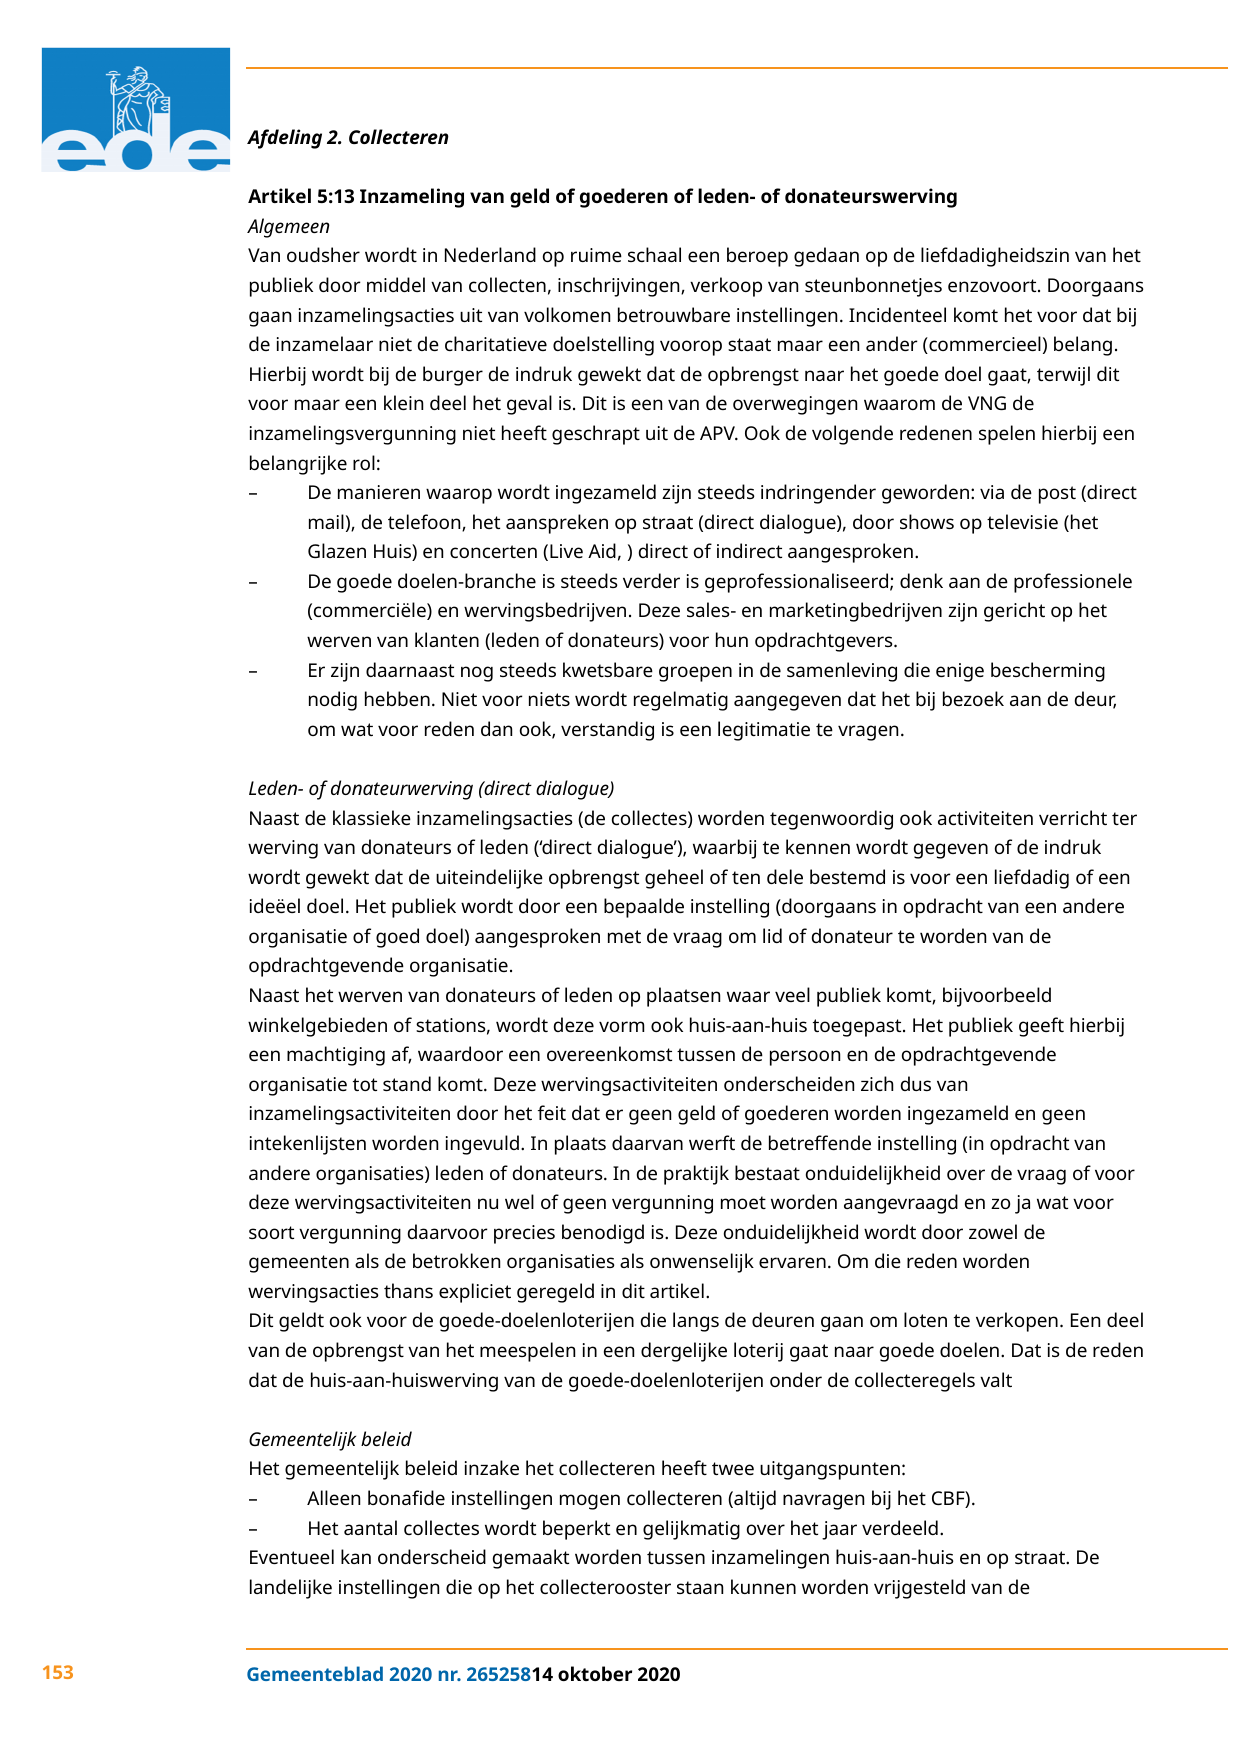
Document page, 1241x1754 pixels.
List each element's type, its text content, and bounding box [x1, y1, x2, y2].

text Leden- of donateurwerving (direct dialogue) [248, 775, 1152, 801]
list Alleen bonafide instellingen mogen collecteren (altijd navragen bij het CBF). [248, 1485, 1152, 1511]
text Eventueel kan onderscheid gemaakt worden tussen inzamelingen huis-aan-huis en op straat. De landelijke instellingen die op het collecterooster staan kunnen worden vrijgesteld van de [248, 1544, 1152, 1600]
text Dit geldt ook voor de goede-doelenloterijen die langs de deuren gaan om loten te verkopen. Een deel van de opbrengst van het meespelen in een dergelijke loterij gaat naar goede doelen. Dat is de reden dat de huis-aan-huiswerving van de goede-doelenloterijen onder de collecteregels valt [248, 1308, 1152, 1393]
list De goede doelen-branche is steeds verder is geprofessionaliseerd; denk aan de professionele (commerciële) en wervingsbedrijven. Deze sales- en marketingbedrijven zijn gericht op het werven van klanten (leden of donateurs) voor hun opdrachtgevers. [248, 568, 1152, 653]
list Er zijn daarnaast nog steeds kwetsbare groepen in de samenleving die enige bescherming nodig hebben. Niet voor niets wordt regelmatig aangegeven dat het bij bezoek aan de deur, om wat voor reden dan ook, verstandig is een legitimatie te vragen. [248, 657, 1152, 742]
list De manieren waarop wordt ingezameld zijn steeds indringender geworden: via de post (direct mail), de telefoon, het aanspreken op straat (direct dialogue), door shows op televisie (het Glazen Huis) en concerten (Live Aid, ) direct of indirect aangesproken. [248, 479, 1152, 564]
text Artikel 5:13 Inzameling van geld of goederen of leden- of donateurswerving [248, 183, 1152, 209]
list Het aantal collectes wordt beperkt en gelijkmatig over het jaar verdeeld. [248, 1515, 1152, 1541]
text Naast het werven van donateurs of leden op plaatsen waar veel publiek komt, bijvoorbeeld winkelgebieden of stations, wordt deze vorm ook huis-aan-huis toegepast. Het publiek geeft hierbij een machtiging af, waardoor een overeenkomst tussen de persoon en de opdrachtgevende organisatie tot stand komt. Deze wervingsactiviteiten onderscheiden zich dus van inzamelingsactiviteiten door het feit dat er geen geld of goederen worden ingezameld en geen intekenlijsten worden ingevuld. In plaats daarvan werft de betreffende instelling (in opdracht van andere organisaties) leden of donateurs. In de praktijk bestaat onduidelijkheid over de vraag of voor deze wervingsactiviteiten nu wel of geen vergunning moet worden aangevraagd en zo ja wat voor soort vergunning daarvoor precies benodigd is. Deze onduidelijkheid wordt door zowel de gemeenten als de betrokken organisaties als onwenselijk ervaren. Om die reden worden wervingsacties thans expliciet geregeld in dit artikel. [248, 982, 1152, 1304]
text Naast de klassieke inzamelingsacties (de collectes) worden tegenwoordig ook activiteiten verricht ter werving van donateurs of leden (‘direct dialogue’), waarbij te kennen wordt gegeven of de indruk wordt gewekt dat de uiteindelijke opbrengst geheel of ten dele bestemd is voor een liefdadig of een ideëel doel. Het publiek wordt door een bepaalde instelling (doorgaans in opdracht van een andere organisatie of goed doel) aangesproken met de vraag om lid of donateur te worden van de opdrachtgevende organisatie. [248, 805, 1152, 978]
picture [41, 47, 231, 172]
text Gemeentelijk beleid [248, 1426, 1152, 1452]
text Algemeen [248, 213, 1152, 239]
text Van oudsher wordt in Nederland op ruime schaal een beroep gedaan op de liefdadigheidszin van het publiek door middel van collecten, inschrijvingen, verkoop van steunbonnetjes enzovoort. Doorgaans gaan inzamelingsacties uit van volkomen betrouwbare instellingen. Incidenteel komt het voor dat bij de inzamelaar niet de charitatieve doelstelling voorop staat maar een ander (commercieel) belang. Hierbij wordt bij de burger de indruk gewekt dat de opbrengst naar het goede doel gaat, terwijl dit voor maar een klein deel het geval is. Dit is een van de overwegingen waarom de VNG de inzamelingsvergunning niet heeft geschrapt uit de APV. Ook de volgende redenen spelen hierbij een belangrijke rol: [248, 243, 1152, 476]
text Afdeling 2. Collecteren [248, 124, 1152, 150]
text Het gemeentelijk beleid inzake het collecteren heeft twee uitgangspunten: [248, 1456, 1152, 1481]
